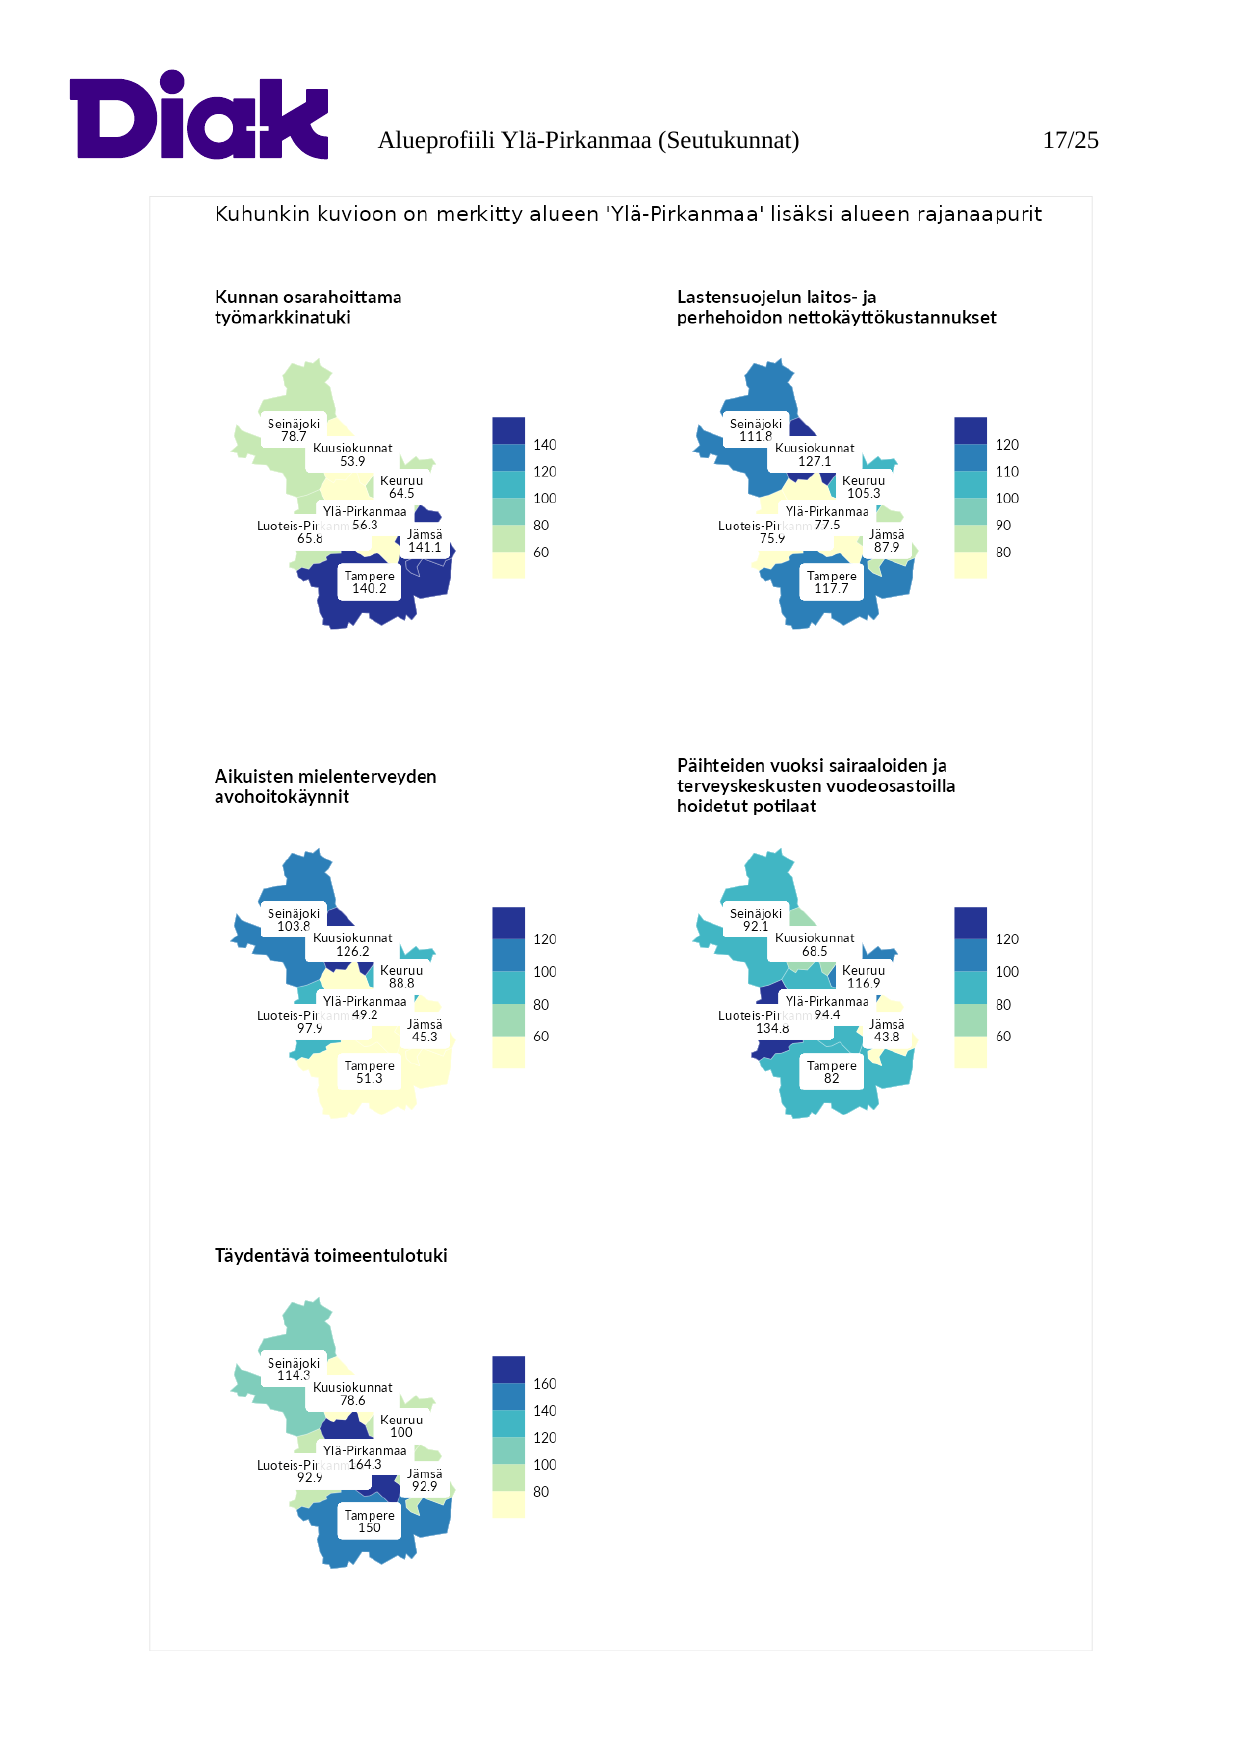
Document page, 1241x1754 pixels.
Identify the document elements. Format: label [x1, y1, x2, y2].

picture [61, 196, 1179, 1651]
